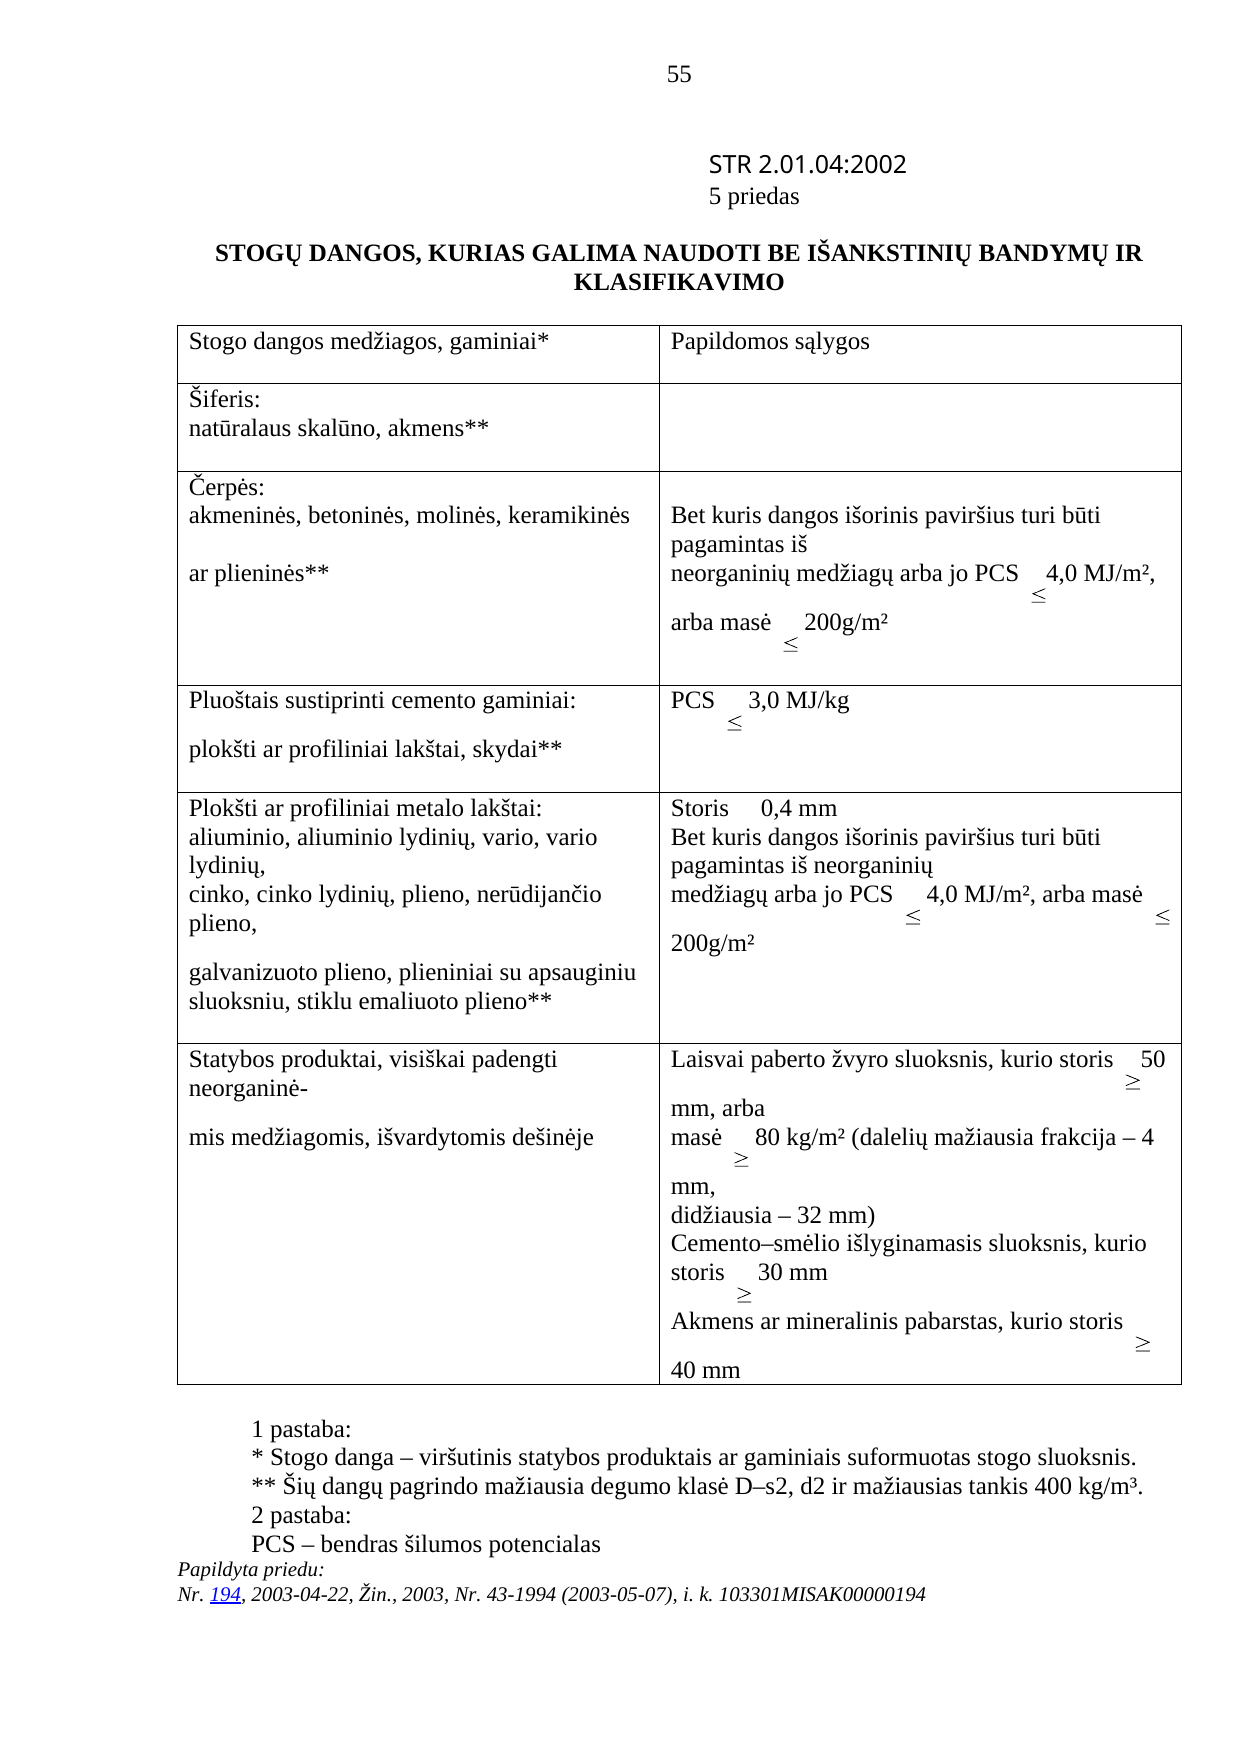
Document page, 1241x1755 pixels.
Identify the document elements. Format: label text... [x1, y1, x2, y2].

table_cell neorganinių medžiagų arba jo PCS 4,0 MJ/m², arba masė 200g/m² [660, 558, 1181, 656]
text Papildyta priedu: [177, 1557, 1181, 1581]
table_cell Statybos produktai, visiškai padengti neorganinė- [178, 1044, 659, 1122]
text 1 pastaba: [177, 1414, 1181, 1442]
table_cell [660, 472, 1181, 500]
table_cell Bet kuris dangos išorinis paviršius turi būti pagamintas iš neorganinių [660, 822, 1181, 879]
text 5 priedas [177, 181, 1181, 210]
table_cell PCS 3,0 MJ/kg [660, 686, 1181, 734]
table_cell sluoksniu, stiklu emaliuoto plieno** [178, 986, 659, 1014]
text 2 pastaba: [177, 1500, 1181, 1529]
table_cell Akmens ar mineralinis pabarstas, kurio storis 40 mm [660, 1306, 1181, 1384]
table_cell akmeninės, betoninės, molinės, keramikinės [178, 500, 659, 558]
table_header Papildomos sąlygos [660, 326, 1181, 354]
table_cell Pluoštais sustiprinti cemento gaminiai: [178, 686, 659, 734]
table_cell [660, 442, 1181, 471]
table_cell medžiagų arba jo PCS 4,0 MJ/m², arba masė 200g/m² [660, 879, 1181, 957]
table_cell aliuminio, aliuminio lydinių, vario, vario lydinių, [178, 822, 659, 879]
table_cell [660, 355, 1181, 383]
table_cell [178, 1306, 659, 1384]
table_cell Čerpės: [178, 472, 659, 500]
table_cell plokšti ar profiliniai lakštai, skydai** [178, 735, 659, 763]
text PCS – bendras šilumos potencialas [177, 1529, 1181, 1557]
table_cell ar plieninės** [178, 558, 659, 656]
table_header Stogo dangos medžiagos, gaminiai* [178, 326, 659, 354]
table_cell cinko, cinko lydinių, plieno, nerūdijančio plieno, [178, 879, 659, 957]
table_cell Šiferis: [178, 384, 659, 413]
table_cell [660, 384, 1181, 413]
table_cell natūralaus skalūno, akmens** [178, 413, 659, 442]
text STR 2.01.04:2002 [177, 147, 1181, 181]
table_cell [178, 1015, 659, 1043]
table_cell Plokšti ar profiliniai metalo lakštai: [178, 793, 659, 822]
table_cell didžiausia – 32 mm) [660, 1200, 1181, 1228]
table_cell galvanizuoto plieno, plieniniai su apsauginiu [178, 957, 659, 986]
table_cell [178, 763, 659, 792]
table_cell [660, 763, 1181, 792]
table_cell mis medžiagomis, išvardytomis dešinėje [178, 1122, 659, 1200]
table_cell [178, 355, 659, 383]
table_cell [660, 1015, 1181, 1043]
table_cell [660, 986, 1181, 1014]
text Stogų dangos, kurias galima naudoti be išankstinių bandymų ir klasifikavimo [177, 238, 1181, 296]
table_cell Storis  0,4 mm [660, 793, 1181, 822]
table_cell [178, 1229, 659, 1306]
table_cell [660, 957, 1181, 986]
table_cell Bet kuris dangos išorinis paviršius turi būti pagamintas iš [660, 500, 1181, 558]
table_cell [660, 656, 1181, 684]
text ** Šių dangų pagrindo mažiausia degumo klasė D–s2, d2 ir mažiausias tankis 400 kg/m³. [177, 1471, 1181, 1500]
table_cell [660, 735, 1181, 763]
table_cell Laisvai paberto žvyro sluoksnis, kurio storis 50 mm, arba [660, 1044, 1181, 1122]
table_cell Cemento–smėlio išlyginamasis sluoksnis, kurio storis 30 mm [660, 1229, 1181, 1306]
table_cell masė 80 kg/m² (dalelių mažiausia frakcija – 4 mm, [660, 1122, 1181, 1200]
table_cell [178, 656, 659, 684]
table_cell [178, 442, 659, 471]
text Nr. 194, 2003-04-22, Žin., 2003, Nr. 43-1994 (2003-05-07), i. k. 103301MISAK00000194 [177, 1581, 1181, 1606]
table_cell [660, 413, 1181, 442]
table_cell [178, 1200, 659, 1228]
text * Stogo danga – viršutinis statybos produktais ar gaminiais suformuotas stogo sluoksnis. [177, 1442, 1181, 1471]
